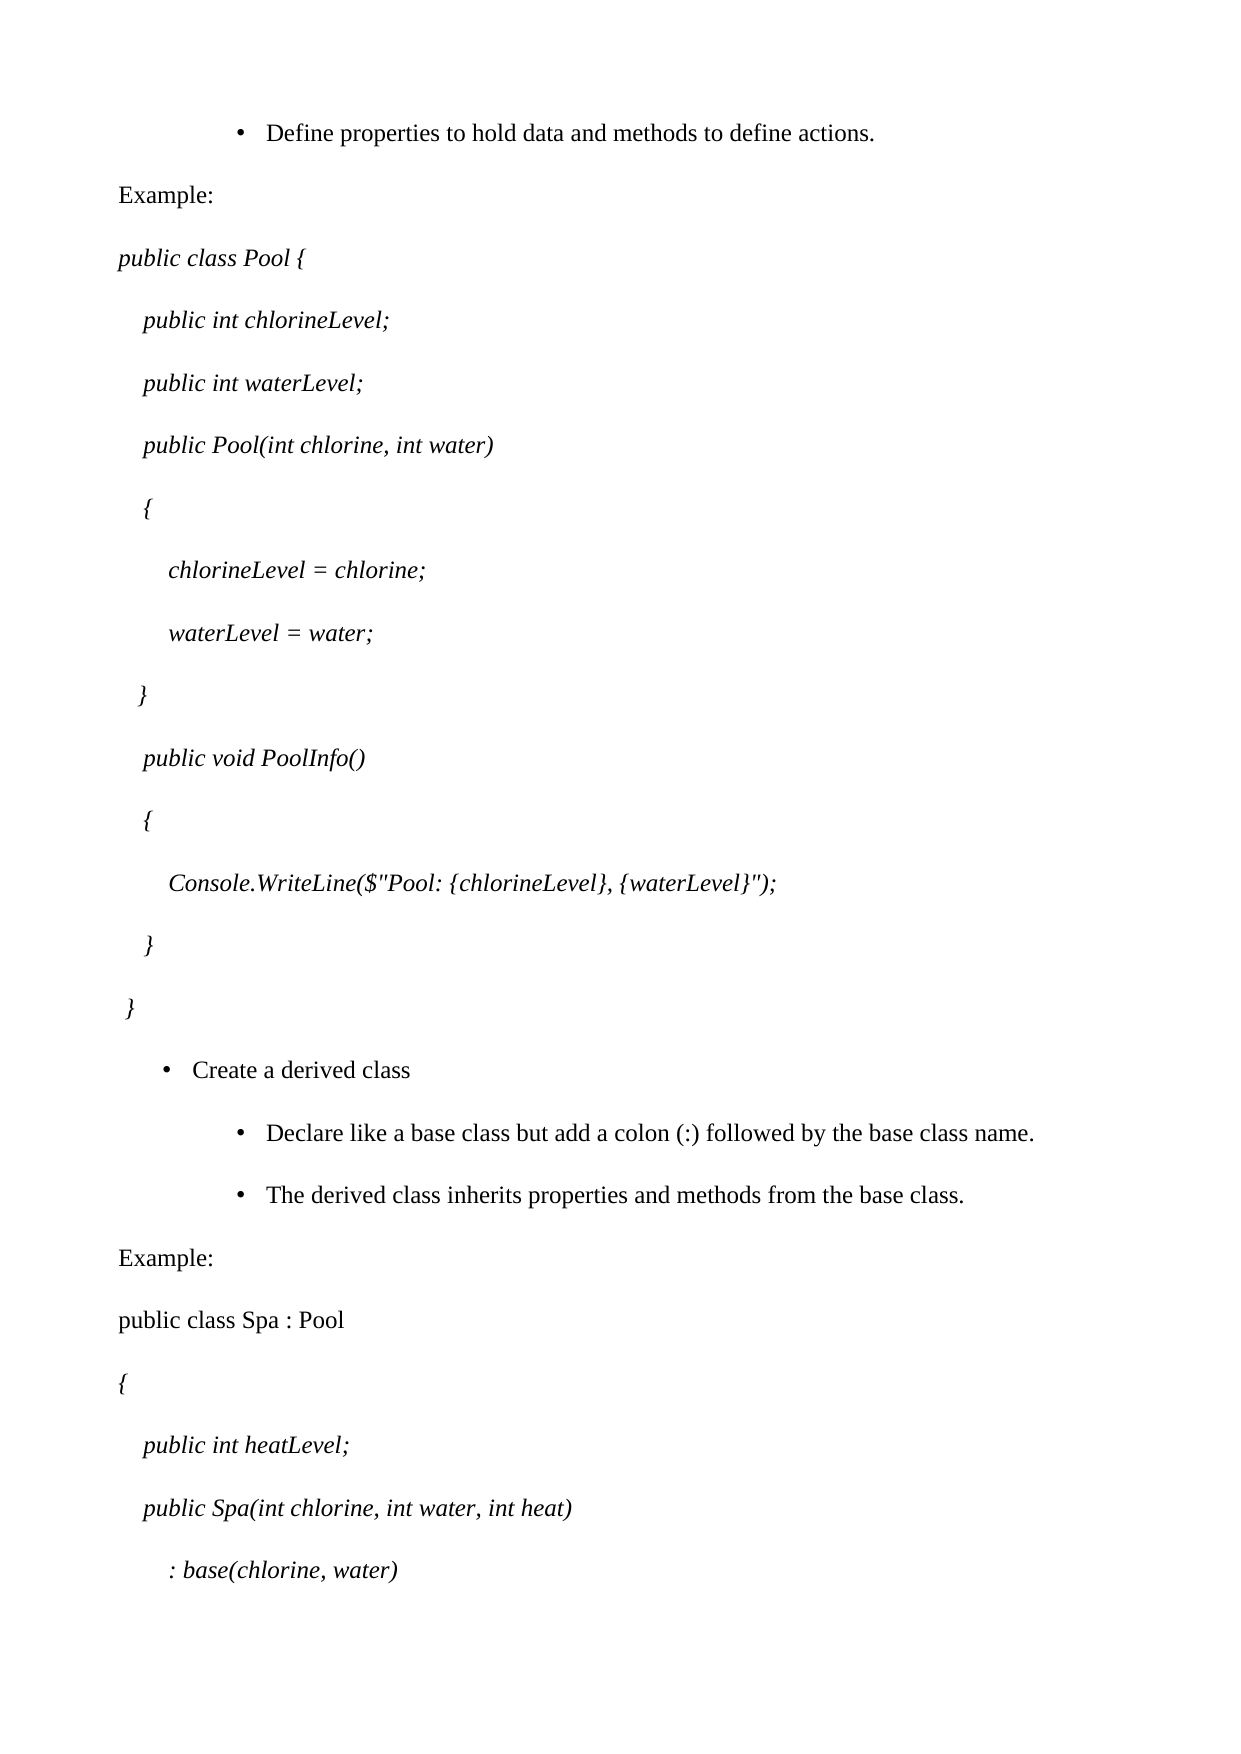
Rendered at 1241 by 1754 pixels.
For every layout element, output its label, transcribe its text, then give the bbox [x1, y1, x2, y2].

text } [118, 993, 1122, 1022]
text : base(chlorine, water) [118, 1556, 1122, 1584]
list Define properties to hold data and methods to define actions. [236, 118, 1122, 147]
text public void PoolInfo() [118, 743, 1122, 772]
list The derived class inherits properties and methods from the base class. [236, 1181, 1122, 1209]
text chlorineLevel = chlorine; [118, 556, 1122, 584]
text public Pool(int chlorine, int water) [118, 431, 1122, 459]
text Example: [118, 181, 1122, 209]
text public int waterLevel; [118, 368, 1122, 397]
text { [118, 806, 1122, 834]
text waterLevel = water; [118, 618, 1122, 647]
list Create a derived class [162, 1056, 1122, 1084]
text public int chlorineLevel; [118, 306, 1122, 334]
text public int heatLevel; [118, 1431, 1122, 1459]
text Console.WriteLine($"Pool: {chlorineLevel}, {waterLevel}"); [118, 868, 1122, 897]
text } [118, 931, 1122, 959]
text public Spa(int chlorine, int water, int heat) [118, 1493, 1122, 1522]
text Example: [118, 1243, 1122, 1272]
text public class Pool { [118, 243, 1122, 272]
list Declare like a base class but add a colon (:) followed by the base class name. [236, 1118, 1122, 1147]
text } [118, 681, 1122, 709]
text { [118, 493, 1122, 522]
text { [118, 1368, 1122, 1397]
text public class Spa : Pool [118, 1306, 1122, 1334]
